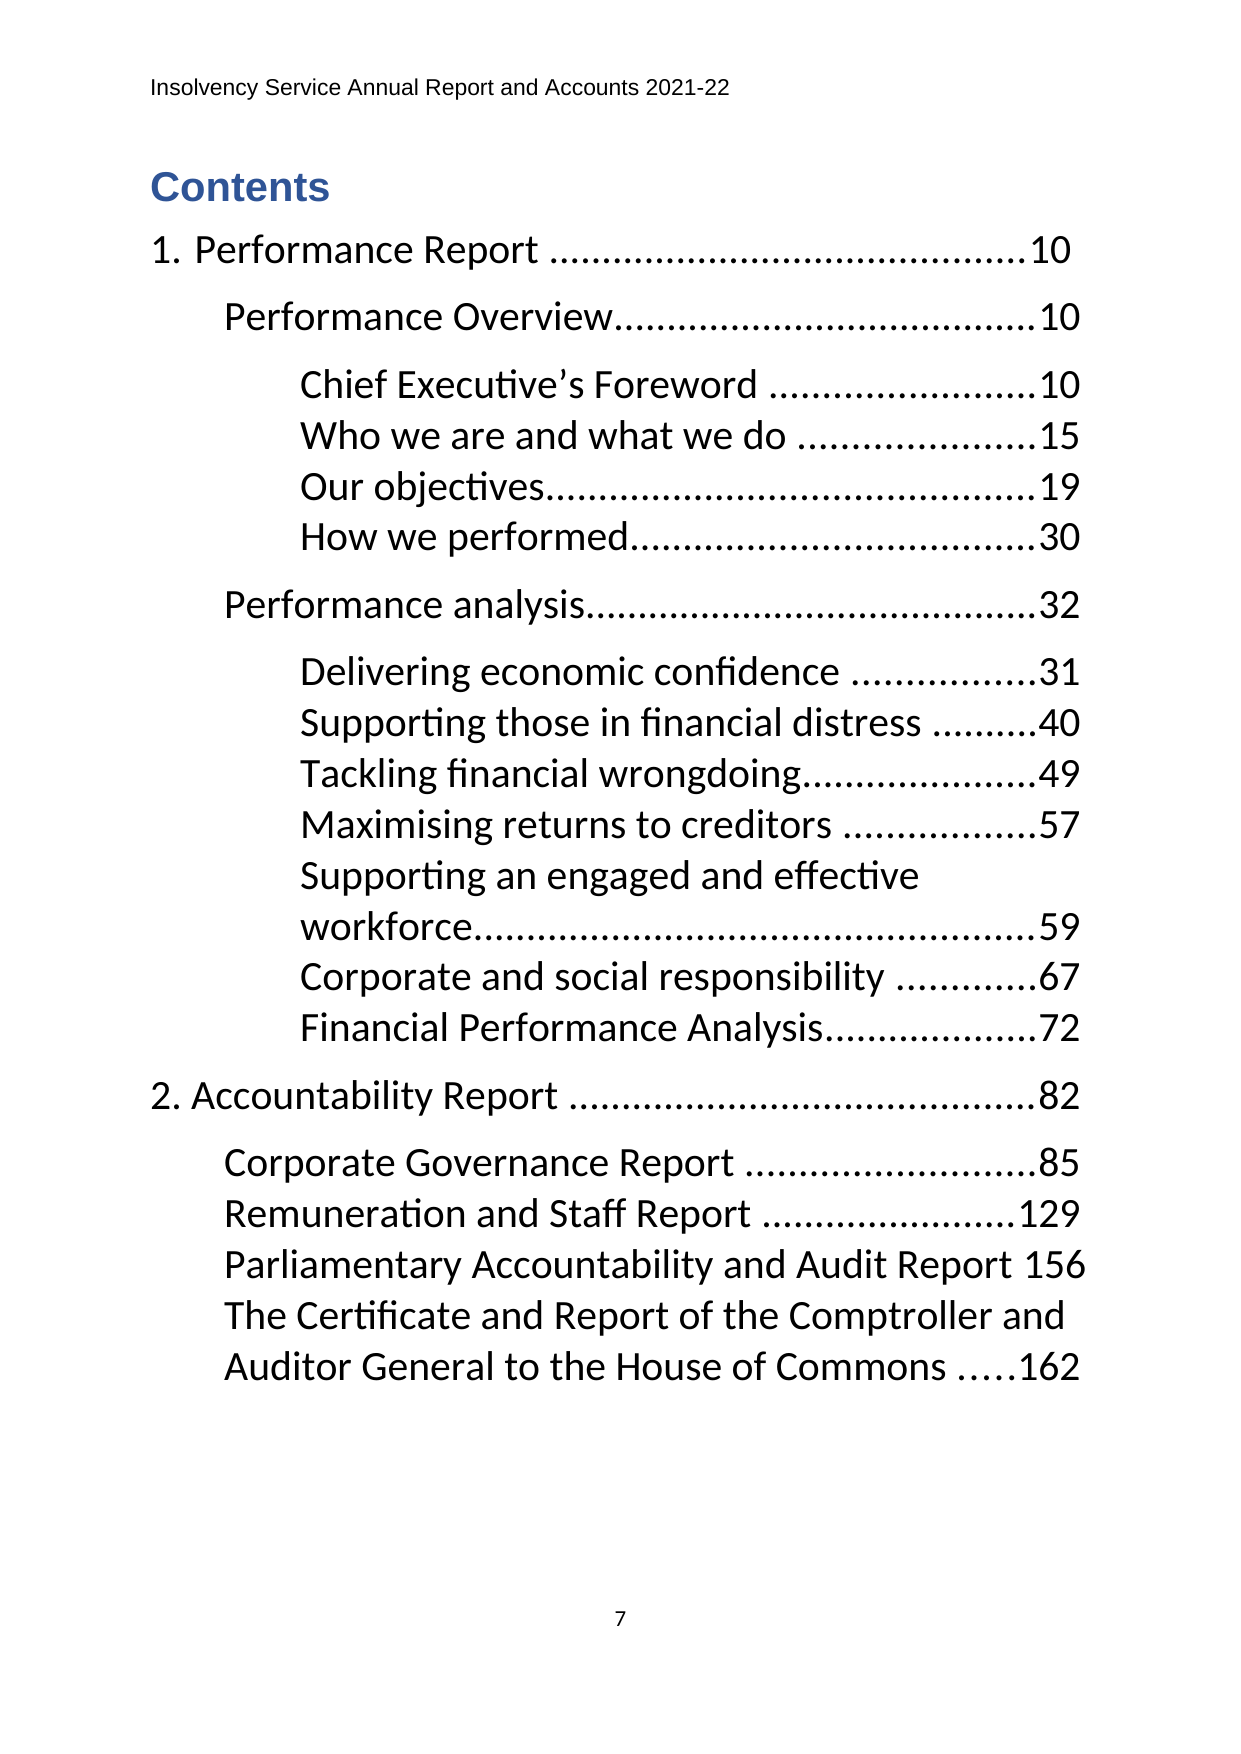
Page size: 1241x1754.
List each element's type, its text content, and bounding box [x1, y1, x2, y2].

text 2. Accountability Report 82 [150, 1069, 1090, 1119]
text Chief Executive’s Foreword 10 Who we are and what we do 15 Our objectives 19 How we performed 30 [300, 358, 1090, 561]
text Delivering economic confidence 31 Supporting those in financial distress 40 Tackling financial wrongdoing 49 Maximising returns to creditors 57 Supporting an engaged and effective workforce 59 Corporate and social responsibility 67 Financial Performance Analysis 72 [300, 645, 1090, 1052]
text Performance Overview 10 [224, 290, 1090, 341]
text Performance analysis 32 [150, 578, 1090, 629]
subtitle Contents [150, 162, 1090, 210]
list Performance Report 10 [150, 223, 1090, 274]
text Corporate Governance Report 85 Remuneration and Staff Report 129 Parliamentary Accountability and Audit Report 156 The Certificate and Report of the Comptroller and Auditor General to the House of Commons 162 [224, 1136, 1090, 1390]
